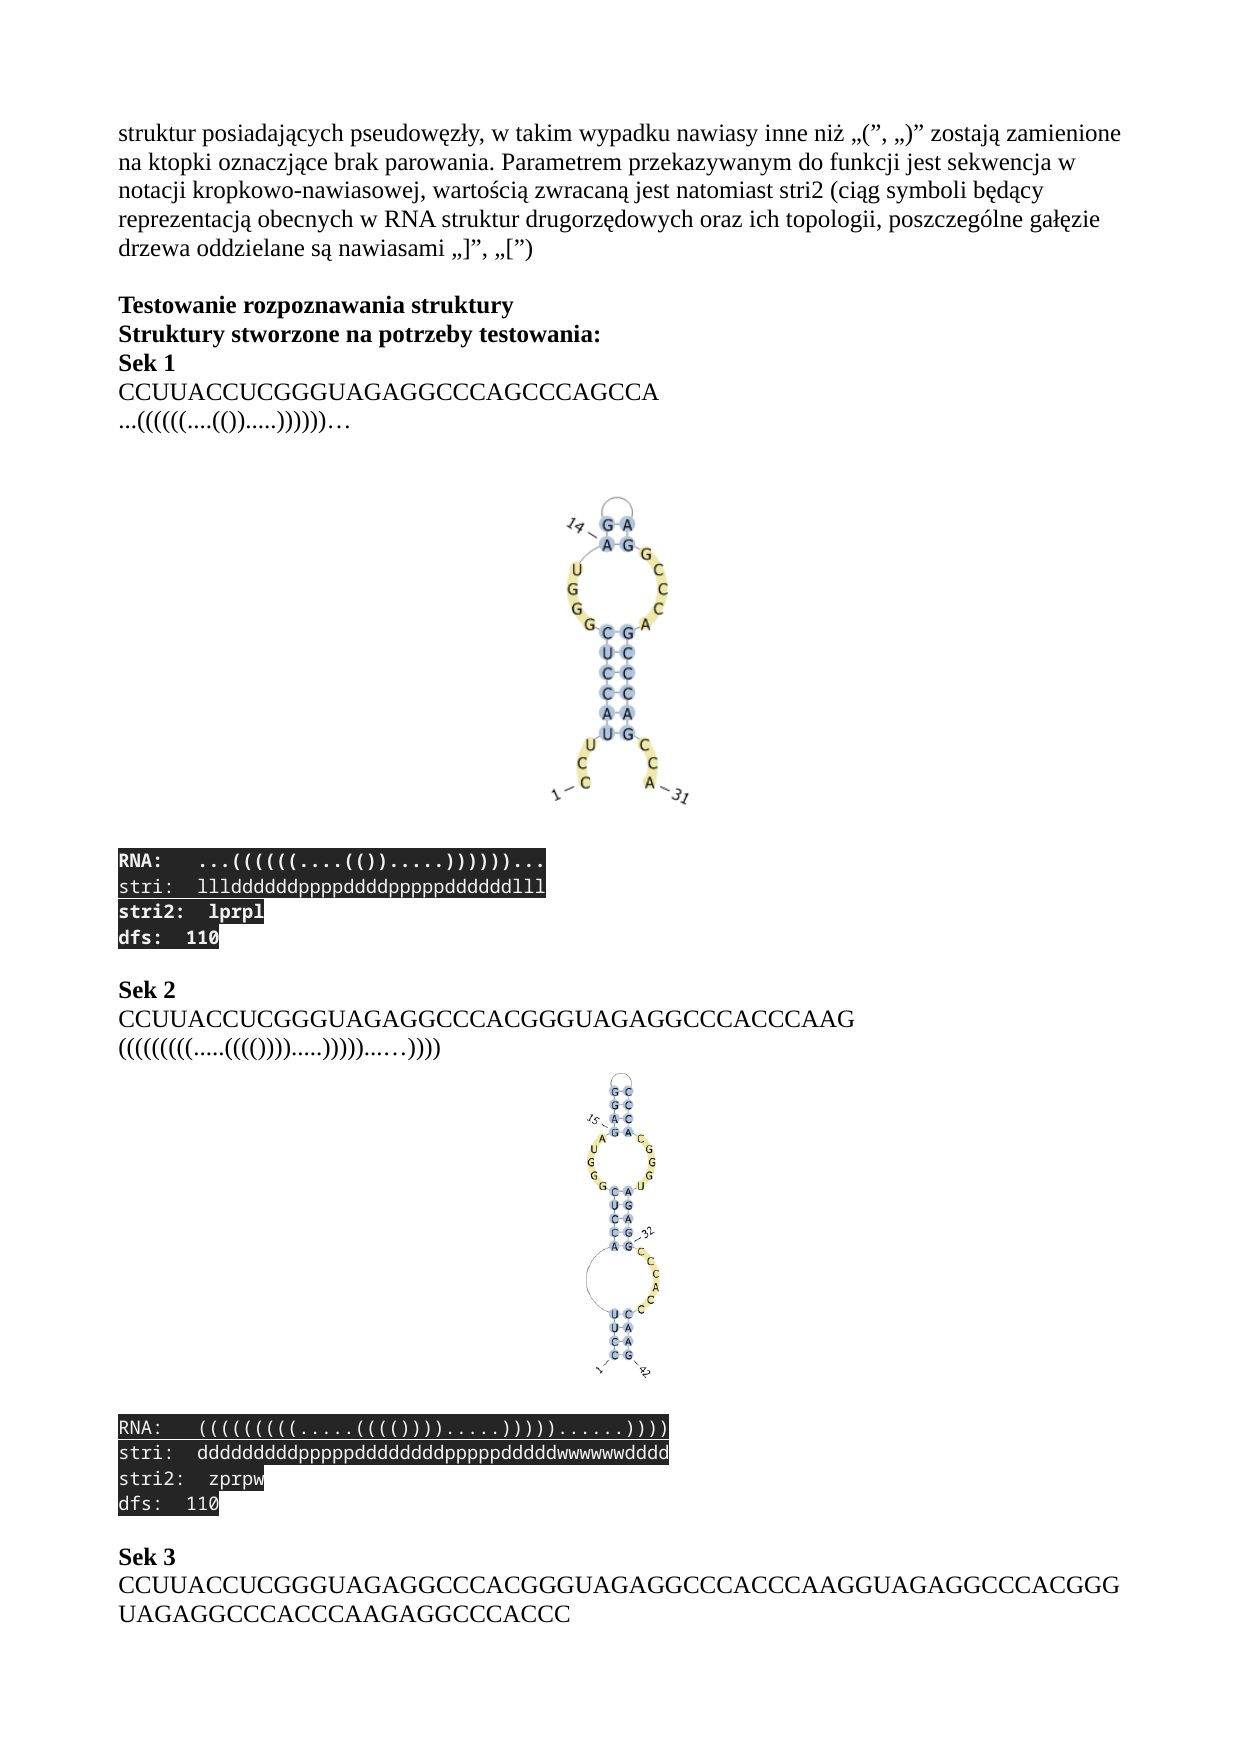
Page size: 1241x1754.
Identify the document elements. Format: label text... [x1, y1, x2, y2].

text Struktury stworzone na potrzeby testowania: [118, 319, 1122, 348]
text stri2: lprpl [118, 898, 1122, 924]
text CCUUACCUCGGGUAGAGGCCCACGGGUAGAGGCCCACCCAAGGUAGAGGCCCACGGGUAGAGGCCCACCCAAGAGGCCCACCC [118, 1570, 1122, 1628]
picture [537, 480, 703, 819]
text dfs: 110 [118, 924, 1122, 949]
text ...((((((....(()).....))))))… [118, 406, 1122, 434]
text Sek 2 [118, 975, 1122, 1004]
text stri2: zprpw [118, 1465, 1122, 1491]
text CCUUACCUCGGGUAGAGGCCCACGGGUAGAGGCCCACCCAAG [118, 1004, 1122, 1032]
text RNA: (((((((((.....(((()))).....)))))......)))) [118, 1414, 1122, 1439]
picture [574, 1061, 667, 1386]
text stri: lllddddddppppddddpppppddddddlll [118, 873, 1122, 898]
text Sek 3 [118, 1542, 1122, 1570]
text struktur posiadających pseudowęzły, w takim wypadku nawiasy inne niż „(”, „)” zostają zamienione na ktopki oznaczjące brak parowania. Parametrem przekazywanym do funkcji jest sekwencja w notacji kropkowo-nawiasowej, wartością zwracaną jest natomiast stri2 (ciąg symboli będący reprezentacją obecnych w RNA struktur drugorzędowych oraz ich topologii, poszczególne gałęzie drzewa oddzielane są nawiasami „]”, „[”) [118, 118, 1122, 262]
text (((((((((.....(((()))).....)))))...…)))) [118, 1032, 1122, 1061]
text stri: dddddddddpppppddddddddpppppdddddwwwwwwdddd [118, 1439, 1122, 1465]
text RNA: ...((((((....(()).....))))))... [118, 847, 1122, 873]
text dfs: 110 [118, 1491, 1122, 1516]
text Sek 1 [118, 348, 1122, 377]
text Testowanie rozpoznawania struktury [118, 291, 1122, 319]
text CCUUACCUCGGGUAGAGGCCCAGCCCAGCCA [118, 377, 1122, 406]
